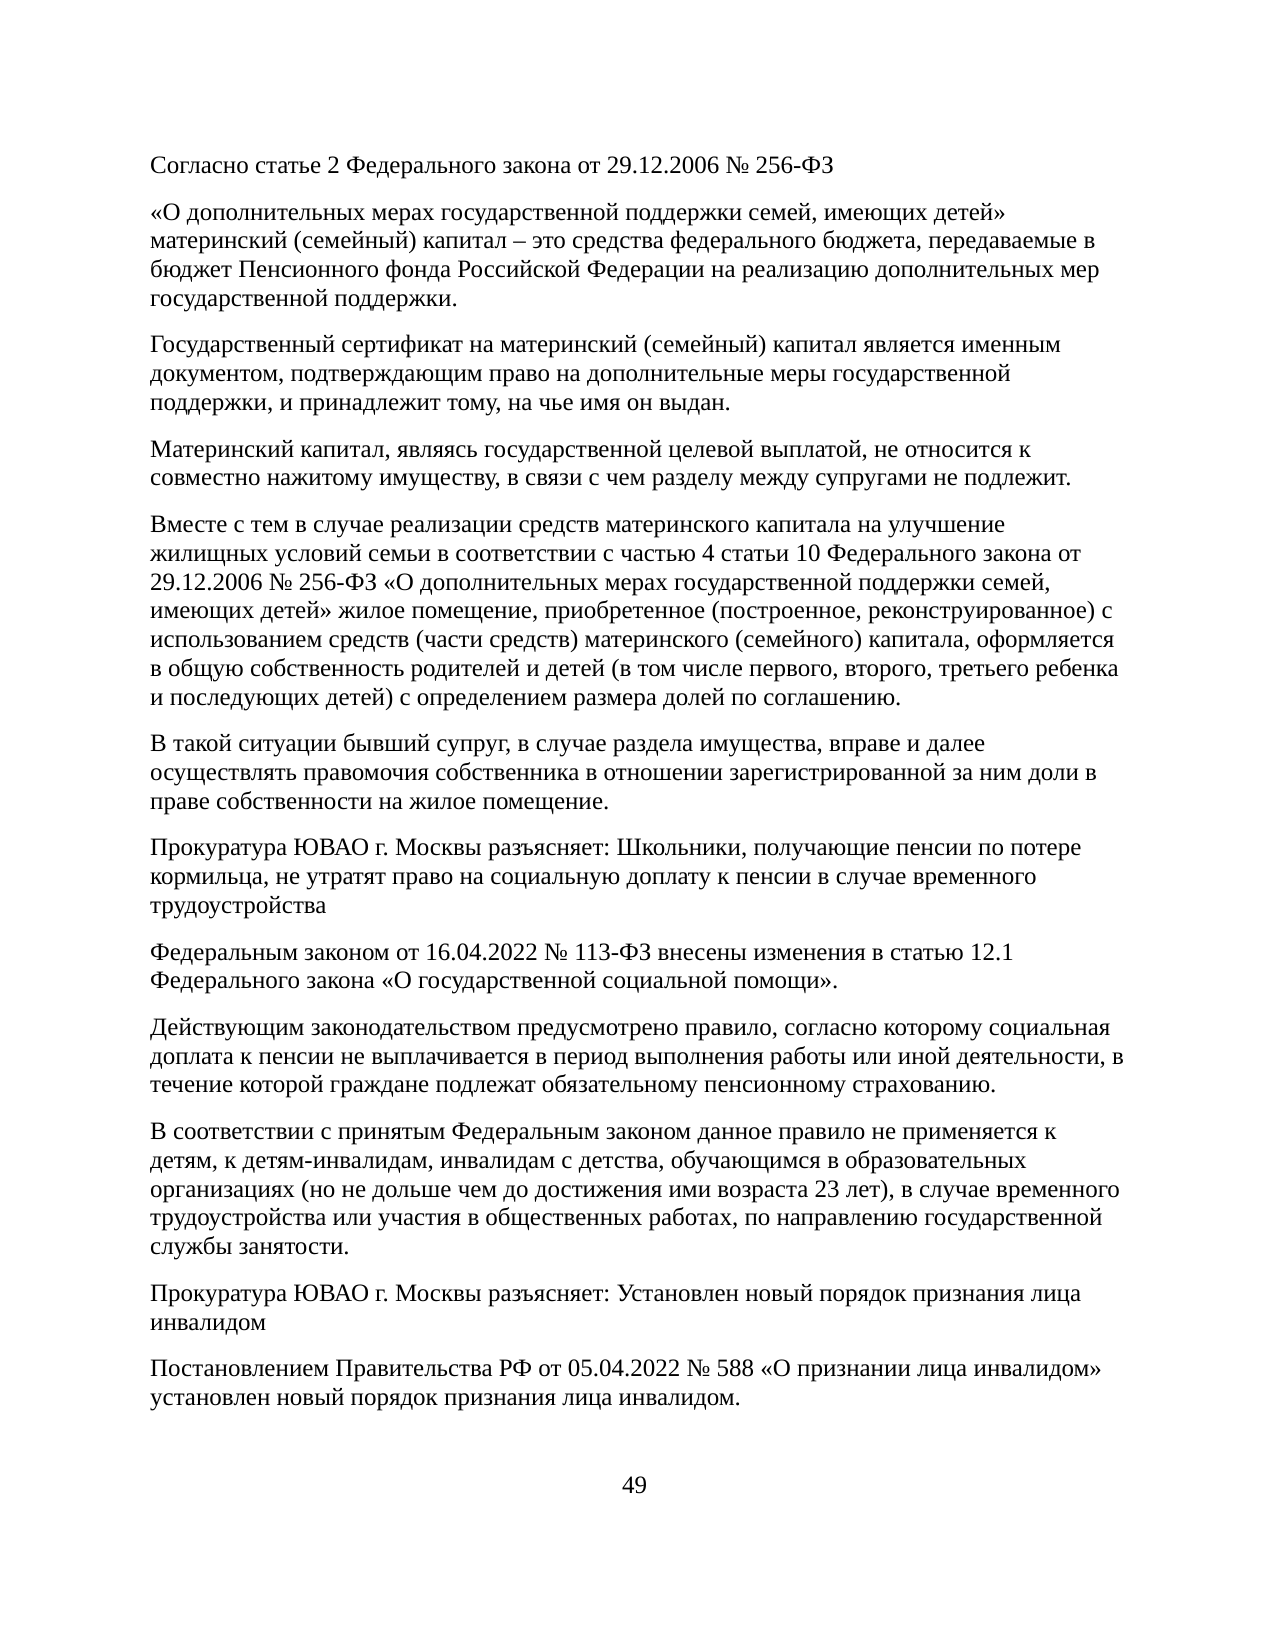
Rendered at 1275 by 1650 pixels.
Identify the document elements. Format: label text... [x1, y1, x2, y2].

text Материнский капитал, являясь государственной целевой выплатой, не относится к совместно нажитому имуществу, в связи с чем разделу между супругами не подлежит. [150, 434, 1125, 491]
text Действующим законодательством предусмотрено правило, согласно которому социальная доплата к пенсии не выплачивается в период выполнения работы или иной деятельности, в течение которой граждане подлежат обязательному пенсионному страхованию. [150, 1012, 1125, 1098]
text Прокуратура ЮВАО г. Москвы разъясняет: Установлен новый порядок признания лица инвалидом [150, 1278, 1125, 1335]
text Вместе с тем в случае реализации средств материнского капитала на улучшение жилищных условий семьи в соответствии с частью 4 статьи 10 Федерального закона от 29.12.2006 № 256-ФЗ «О дополнительных мерах государственной поддержки семей, имеющих детей» жилое помещение, приобретенное (построенное, реконструированное) с использованием средств (части средств) материнского (семейного) капитала, оформляется в общую собственность родителей и детей (в том числе первого, второго, третьего ребенка и последующих детей) с определением размера долей по соглашению. [150, 509, 1125, 710]
text Государственный сертификат на материнский (семейный) капитал является именным документом, подтверждающим право на дополнительные меры государственной поддержки, и принадлежит тому, на чье имя он выдан. [150, 329, 1125, 416]
text Постановлением Правительства РФ от 05.04.2022 № 588 «О признании лица инвалидом» установлен новый порядок признания лица инвалидом. [150, 1353, 1125, 1411]
text «О дополнительных мерах государственной поддержки семей, имеющих детей» материнский (семейный) капитал – это средства федерального бюджета, передаваемые в бюджет Пенсионного фонда Российской Федерации на реализацию дополнительных мер государственной поддержки. [150, 197, 1125, 312]
text Прокуратура ЮВАО г. Москвы разъясняет: Школьники, получающие пенсии по потере кормильца, не утратят право на социальную доплату к пенсии в случае временного трудоустройства [150, 832, 1125, 919]
text В соответствии с принятым Федеральным законом данное правило не применяется к детям, к детям-инвалидам, инвалидам с детства, обучающимся в образовательных организациях (но не дольше чем до достижения ими возраста 23 лет), в случае временного трудоустройства или участия в общественных работах, по направлению государственной службы занятости. [150, 1116, 1125, 1260]
text Согласно статье 2 Федерального закона от 29.12.2006 № 256-ФЗ [150, 150, 1125, 179]
text Федеральным законом от 16.04.2022 № 113-ФЗ внесены изменения в статью 12.1 Федерального закона «О государственной социальной помощи». [150, 937, 1125, 994]
text В такой ситуации бывший супруг, в случае раздела имущества, вправе и далее осуществлять правомочия собственника в отношении зарегистрированной за ним доли в праве собственности на жилое помещение. [150, 728, 1125, 814]
